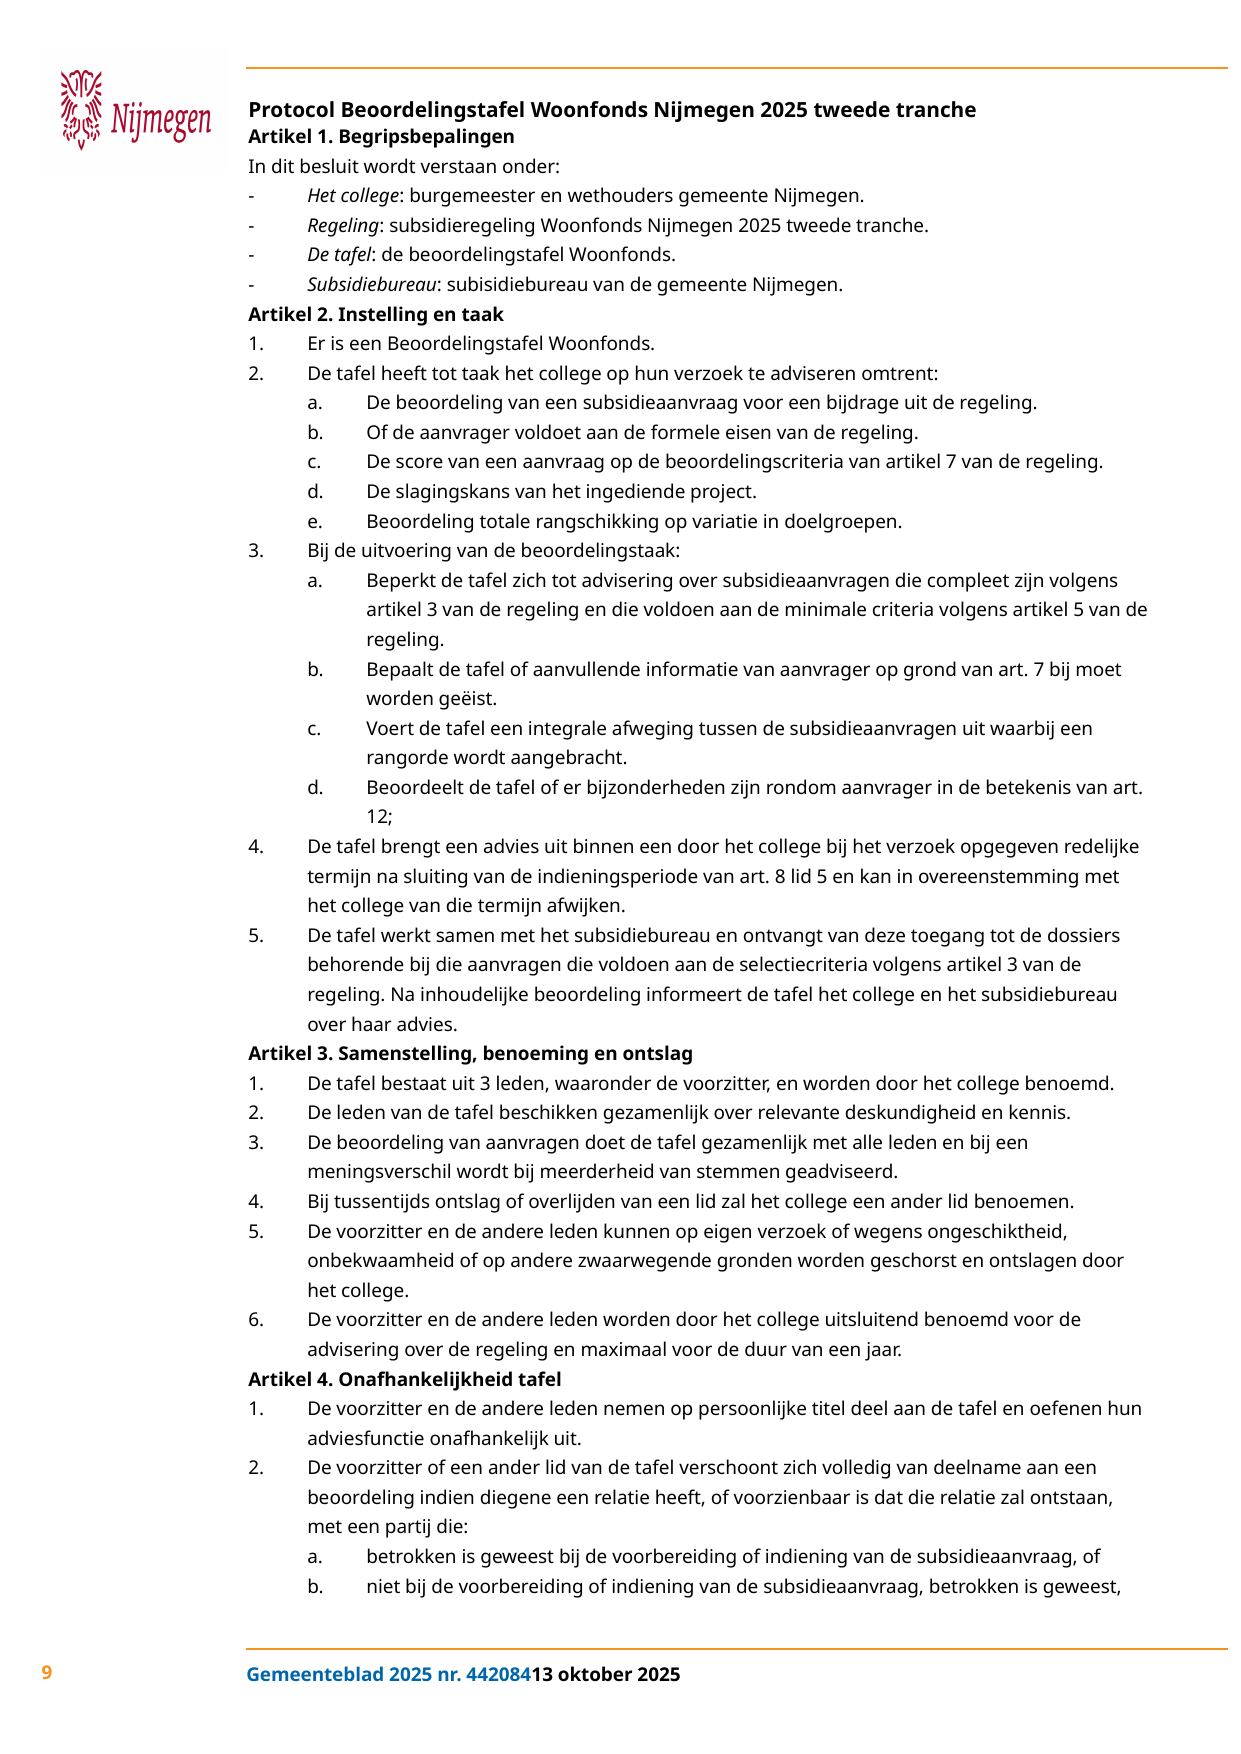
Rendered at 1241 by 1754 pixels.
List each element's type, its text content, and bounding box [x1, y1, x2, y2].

text Artikel 2. Instelling en taak [248, 301, 1152, 327]
list Voert de tafel een integrale afweging tussen de subsidieaanvragen uit waarbij een rangorde wordt aangebracht. [307, 715, 1152, 770]
list De beoordeling van een subsidieaanvraag voor een bijdrage uit de regeling. [307, 389, 1152, 415]
list Of de aanvrager voldoet aan de formele eisen van de regeling. [307, 419, 1152, 445]
list De leden van de tafel beschikken gezamenlijk over relevante deskundigheid en kennis. [248, 1099, 1152, 1125]
list Bij tussentijds ontslag of overlijden van een lid zal het college een ander lid benoemen. [248, 1188, 1152, 1214]
list De beoordeling van aanvragen doet de tafel gezamenlijk met alle leden en bij een meningsverschil wordt bij meerderheid van stemmen geadviseerd. [248, 1129, 1152, 1184]
list De tafel bestaat uit 3 leden, waaronder de voorzitter, en worden door het college benoemd. [248, 1070, 1152, 1096]
list niet bij de voorbereiding of indiening van de subsidieaanvraag, betrokken is geweest, [307, 1573, 1152, 1599]
list Bepaalt de tafel of aanvullende informatie van aanvrager op grond van art. 7 bij moet worden geëist. [307, 656, 1152, 711]
list Subsidiebureau: subisidiebureau van de gemeente Nijmegen. [248, 271, 1152, 297]
list Het college: burgemeester en wethouders gemeente Nijmegen. [248, 182, 1152, 208]
list De tafel heeft tot taak het college op hun verzoek te adviseren omtrent: [248, 360, 1152, 386]
list Beoordeelt de tafel of er bijzonderheden zijn rondom aanvrager in de betekenis van art. 12; [307, 774, 1152, 829]
list De voorzitter en de andere leden nemen op persoonlijke titel deel aan de tafel en oefenen hun adviesfunctie onafhankelijk uit. [248, 1395, 1152, 1451]
list Bij de uitvoering van de beoordelingstaak: [248, 537, 1152, 563]
list betrokken is geweest bij de voorbereiding of indiening van de subsidieaanvraag, of [307, 1543, 1152, 1569]
list De tafel: de beoordelingstafel Woonfonds. [248, 242, 1152, 267]
list De tafel brengt een advies uit binnen een door het college bij het verzoek opgegeven redelijke termijn na sluiting van de indieningsperiode van art. 8 lid 5 en kan in overeenstemming met het college van die termijn afwijken. [248, 833, 1152, 918]
list Beperkt de tafel zich tot advisering over subsidieaanvragen die compleet zijn volgens artikel 3 van de regeling en die voldoen aan de minimale criteria volgens artikel 5 van de regeling. [307, 567, 1152, 652]
list De tafel werkt samen met het subsidiebureau en ontvangt van deze toegang tot de dossiers behorende bij die aanvragen die voldoen aan de selectiecriteria volgens artikel 3 van de regeling. Na inhoudelijke beoordeling informeert de tafel het college en het subsidiebureau over haar advies. [248, 922, 1152, 1037]
text Protocol Beoordelingstafel Woonfonds Nijmegen 2025 tweede tranche [248, 95, 1152, 123]
list De voorzitter en de andere leden kunnen op eigen verzoek of wegens ongeschiktheid, onbekwaamheid of op andere zwaarwegende gronden worden geschorst en ontslagen door het college. [248, 1218, 1152, 1303]
list Beoordeling totale rangschikking op variatie in doelgroepen. [307, 508, 1152, 534]
list De voorzitter en de andere leden worden door het college uitsluitend benoemd voor de advisering over de regeling en maximaal voor de duur van een jaar. [248, 1307, 1152, 1362]
text Artikel 1. Begripsbepalingen [248, 123, 1152, 149]
picture [41, 47, 231, 172]
list De voorzitter of een ander lid van de tafel verschoont zich volledig van deelname aan een beoordeling indien diegene een relatie heeft, of voorzienbaar is dat die relatie zal ontstaan, met een partij die: [248, 1454, 1152, 1539]
text Artikel 3. Samenstelling, benoeming en ontslag [248, 1040, 1152, 1066]
list Regeling: subsidieregeling Woonfonds Nijmegen 2025 tweede tranche. [248, 212, 1152, 238]
list Er is een Beoordelingstafel Woonfonds. [248, 330, 1152, 356]
list De slagingskans van het ingediende project. [307, 478, 1152, 504]
list De score van een aanvraag op de beoordelingscriteria van artikel 7 van de regeling. [307, 449, 1152, 474]
text In dit besluit wordt verstaan onder: [248, 153, 1152, 179]
text Artikel 4. Onafhankelijkheid tafel [248, 1366, 1152, 1392]
